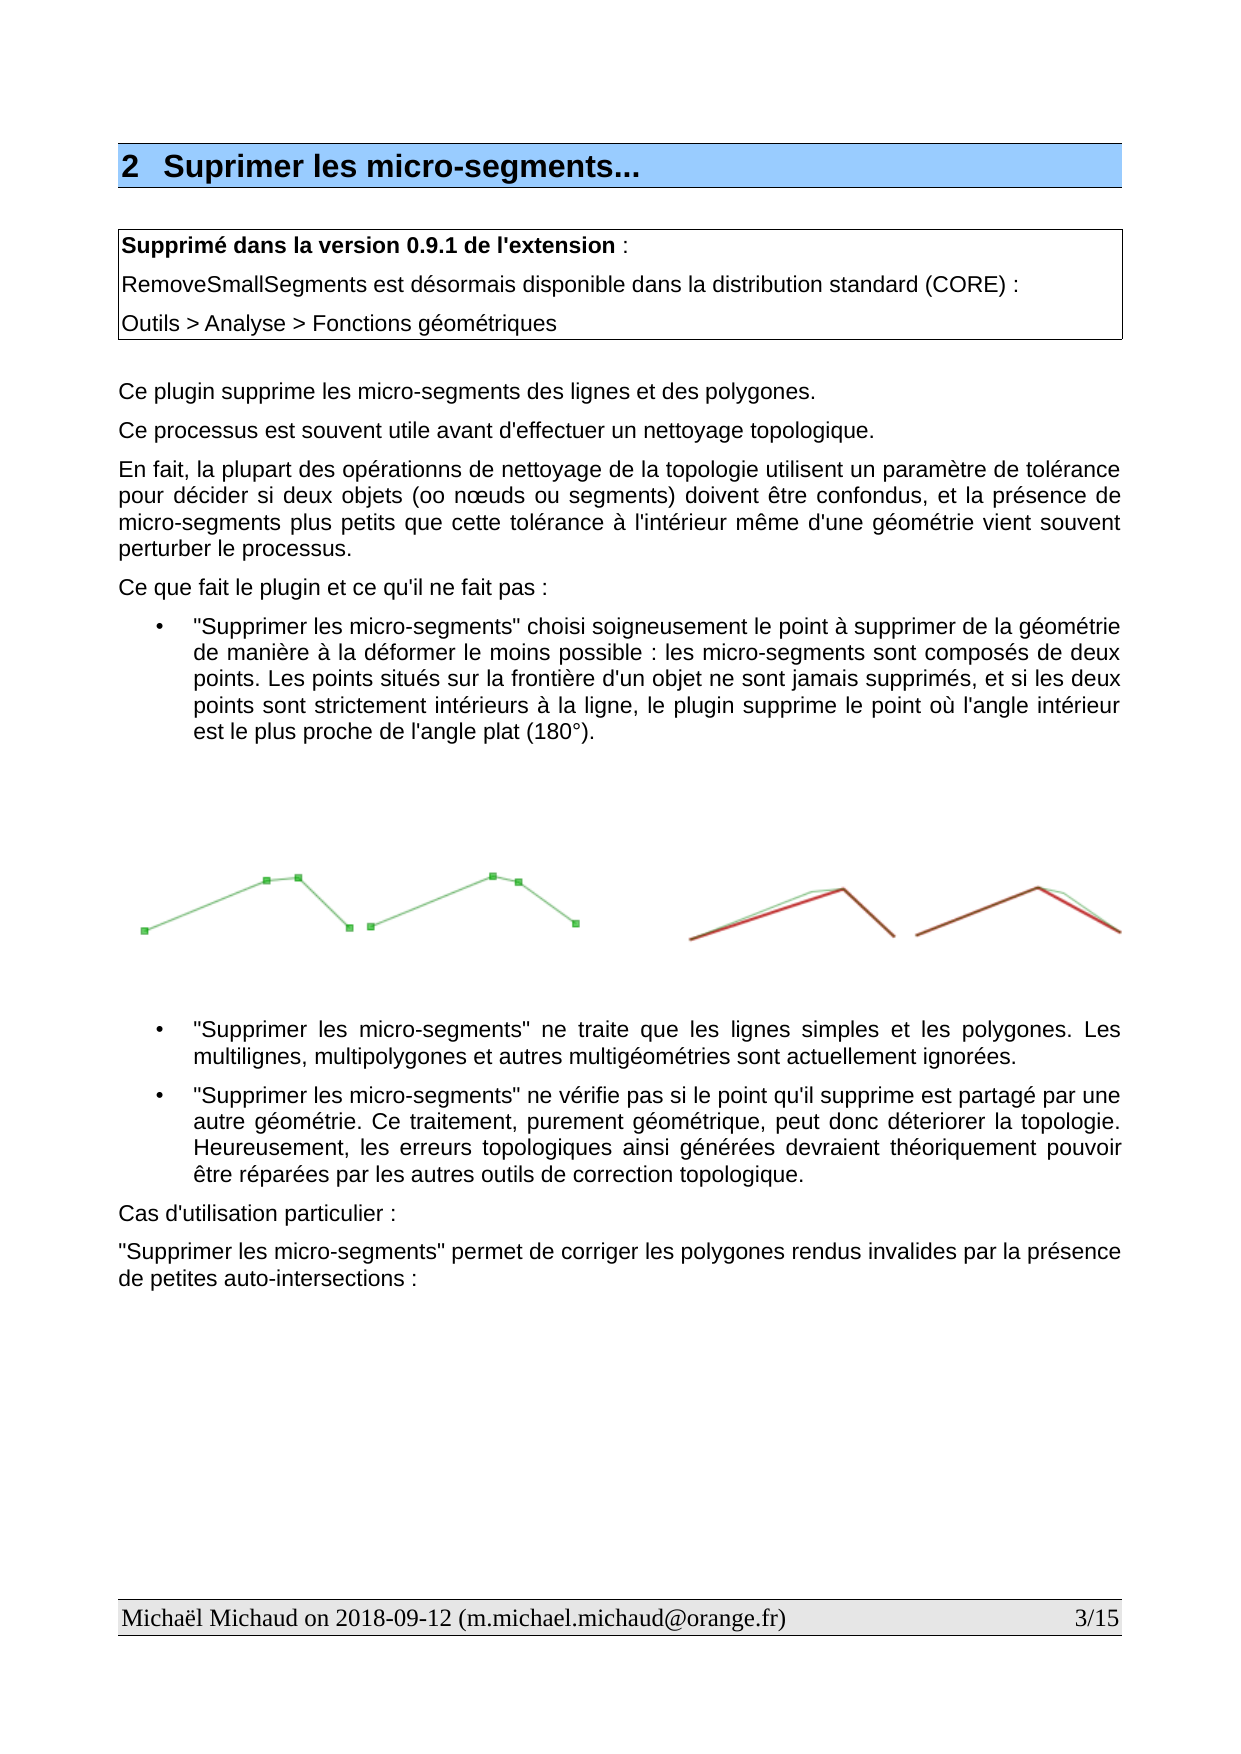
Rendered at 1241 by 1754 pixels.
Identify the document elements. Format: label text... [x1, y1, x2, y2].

text Supprimé dans la version 0.9.1 de l'extension : [119, 230, 1122, 258]
text Ce que fait le plugin et ce qu'il ne fait pas : [118, 574, 1122, 600]
text Ce processus est souvent utile avant d'effectuer un nettoyage topologique. [118, 417, 1122, 443]
text Outils > Analyse > Fonctions géométriques [119, 307, 1122, 339]
text Ce plugin supprime les micro-segments des lignes et des polygones. [118, 378, 1122, 404]
text "Supprimer les micro-segments" permet de corriger les polygones rendus invalides par la présence de petites auto-intersections : [118, 1238, 1122, 1291]
subtitle Suprimer les micro-segments... [118, 144, 1122, 187]
text Cas d'utilisation particulier : [118, 1199, 1122, 1226]
list "Supprimer les micro-segments" ne vérifie pas si le point qu'il supprime est partagé par une autre géométrie. Ce traitement, purement géométrique, peut donc déteriorer la topologie. Heureusement, les erreurs topologiques ainsi générées devraient théoriquement pouvoir être réparées par les autres outils de correction topologique. [156, 1082, 1122, 1187]
list "Supprimer les micro-segments" ne traite que les lignes simples et les polygones. Les multilignes, multipolygones et autres multigéométries sont actuellement ignorées. [156, 1016, 1122, 1069]
list "Supprimer les micro-segments" choisi soigneusement le point à supprimer de la géométrie de manière à la déformer le moins possible : les micro-segments sont composés de deux points. Les points situés sur la frontière d'un objet ne sont jamais supprimés, et si les deux points sont strictement intérieurs à la ligne, le plugin supprime le point où l'angle intérieur est le plus proche de l'angle plat (180°). [156, 613, 1122, 744]
text En fait, la plupart des opérationns de nettoyage de la topologie utilisent un paramètre de tolérance pour décider si deux objets (oo nœuds ou segments) doivent être confondus, et la présence de micro-segments plus petits que cette tolérance à l'intérieur même d'une géométrie vient souvent perturber le processus. [118, 456, 1122, 561]
text RemoveSmallSegments est désormais disponible dans la distribution standard (CORE) : [119, 268, 1122, 297]
